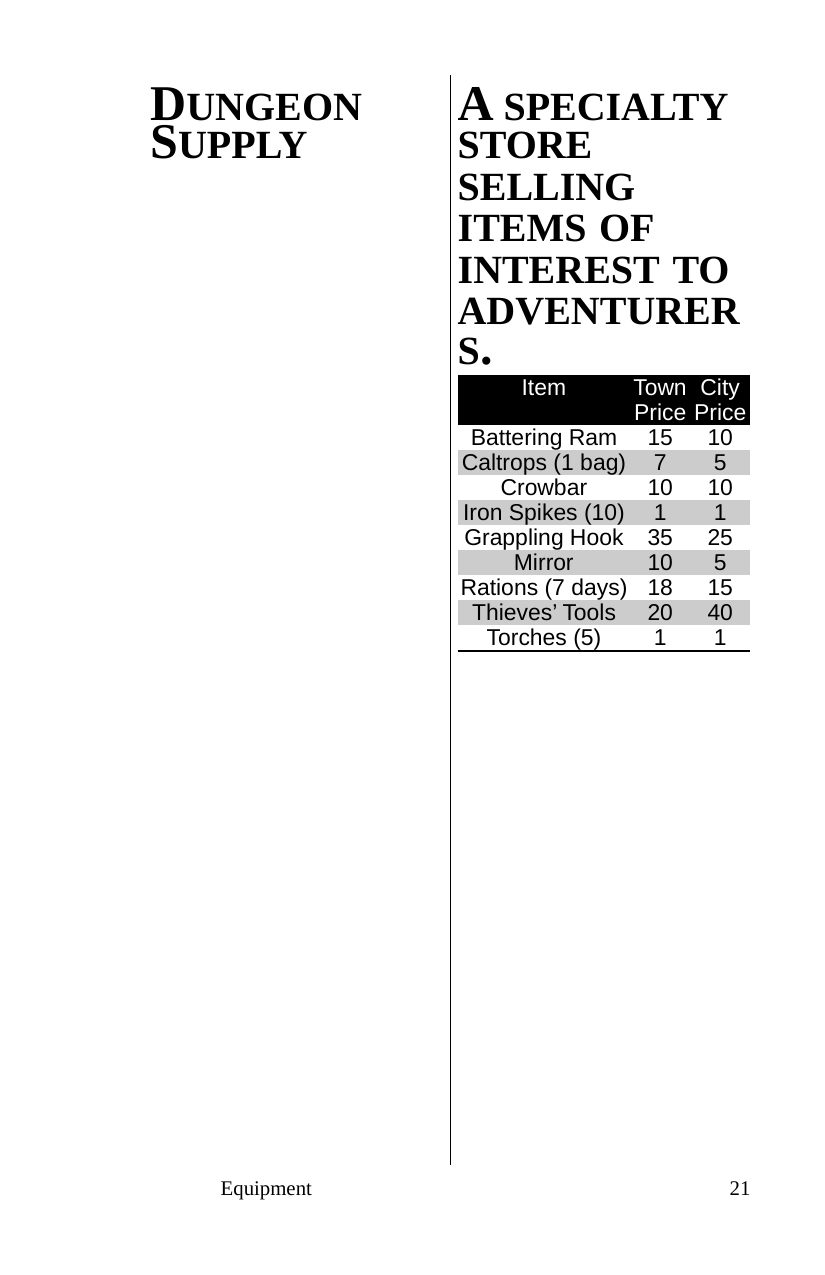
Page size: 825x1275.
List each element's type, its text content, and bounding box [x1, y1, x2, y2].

table_cell 40 [690, 600, 750, 625]
table_cell 35 [630, 525, 690, 550]
table_cell 1 [630, 500, 690, 525]
table_cell 5 [690, 550, 750, 575]
table_cell 18 [630, 575, 690, 600]
subtitle Dungeon Supply [150, 87, 442, 170]
table_header Town Price [630, 375, 690, 425]
table_cell Iron Spikes (10) [458, 500, 630, 525]
table_cell 15 [630, 425, 690, 450]
table_cell 7 [630, 450, 690, 475]
table_cell Grappling Hook [458, 525, 630, 550]
table_header City Price [690, 375, 750, 425]
table_cell 10 [630, 475, 690, 500]
table_header Item [458, 375, 630, 425]
table_cell 10 [690, 475, 750, 500]
table_cell Thieves’ Tools [458, 600, 630, 625]
table_cell 5 [690, 450, 750, 475]
table_cell 10 [690, 425, 750, 450]
table_cell Rations (7 days) [458, 575, 630, 600]
table_cell 1 [630, 625, 690, 650]
table_cell 1 [690, 625, 750, 650]
table_cell 20 [630, 600, 690, 625]
text A specialty store selling items of interest to adventurers. [457, 87, 750, 375]
table_cell 25 [690, 525, 750, 550]
table_cell 15 [690, 575, 750, 600]
table_cell Battering Ram [458, 425, 630, 450]
table_cell Mirror [458, 550, 630, 575]
table_cell Caltrops (1 bag) [458, 450, 630, 475]
table_cell Torches (5) [458, 625, 630, 650]
table_cell Crowbar [458, 475, 630, 500]
table_cell 10 [630, 550, 690, 575]
table_cell 1 [690, 500, 750, 525]
